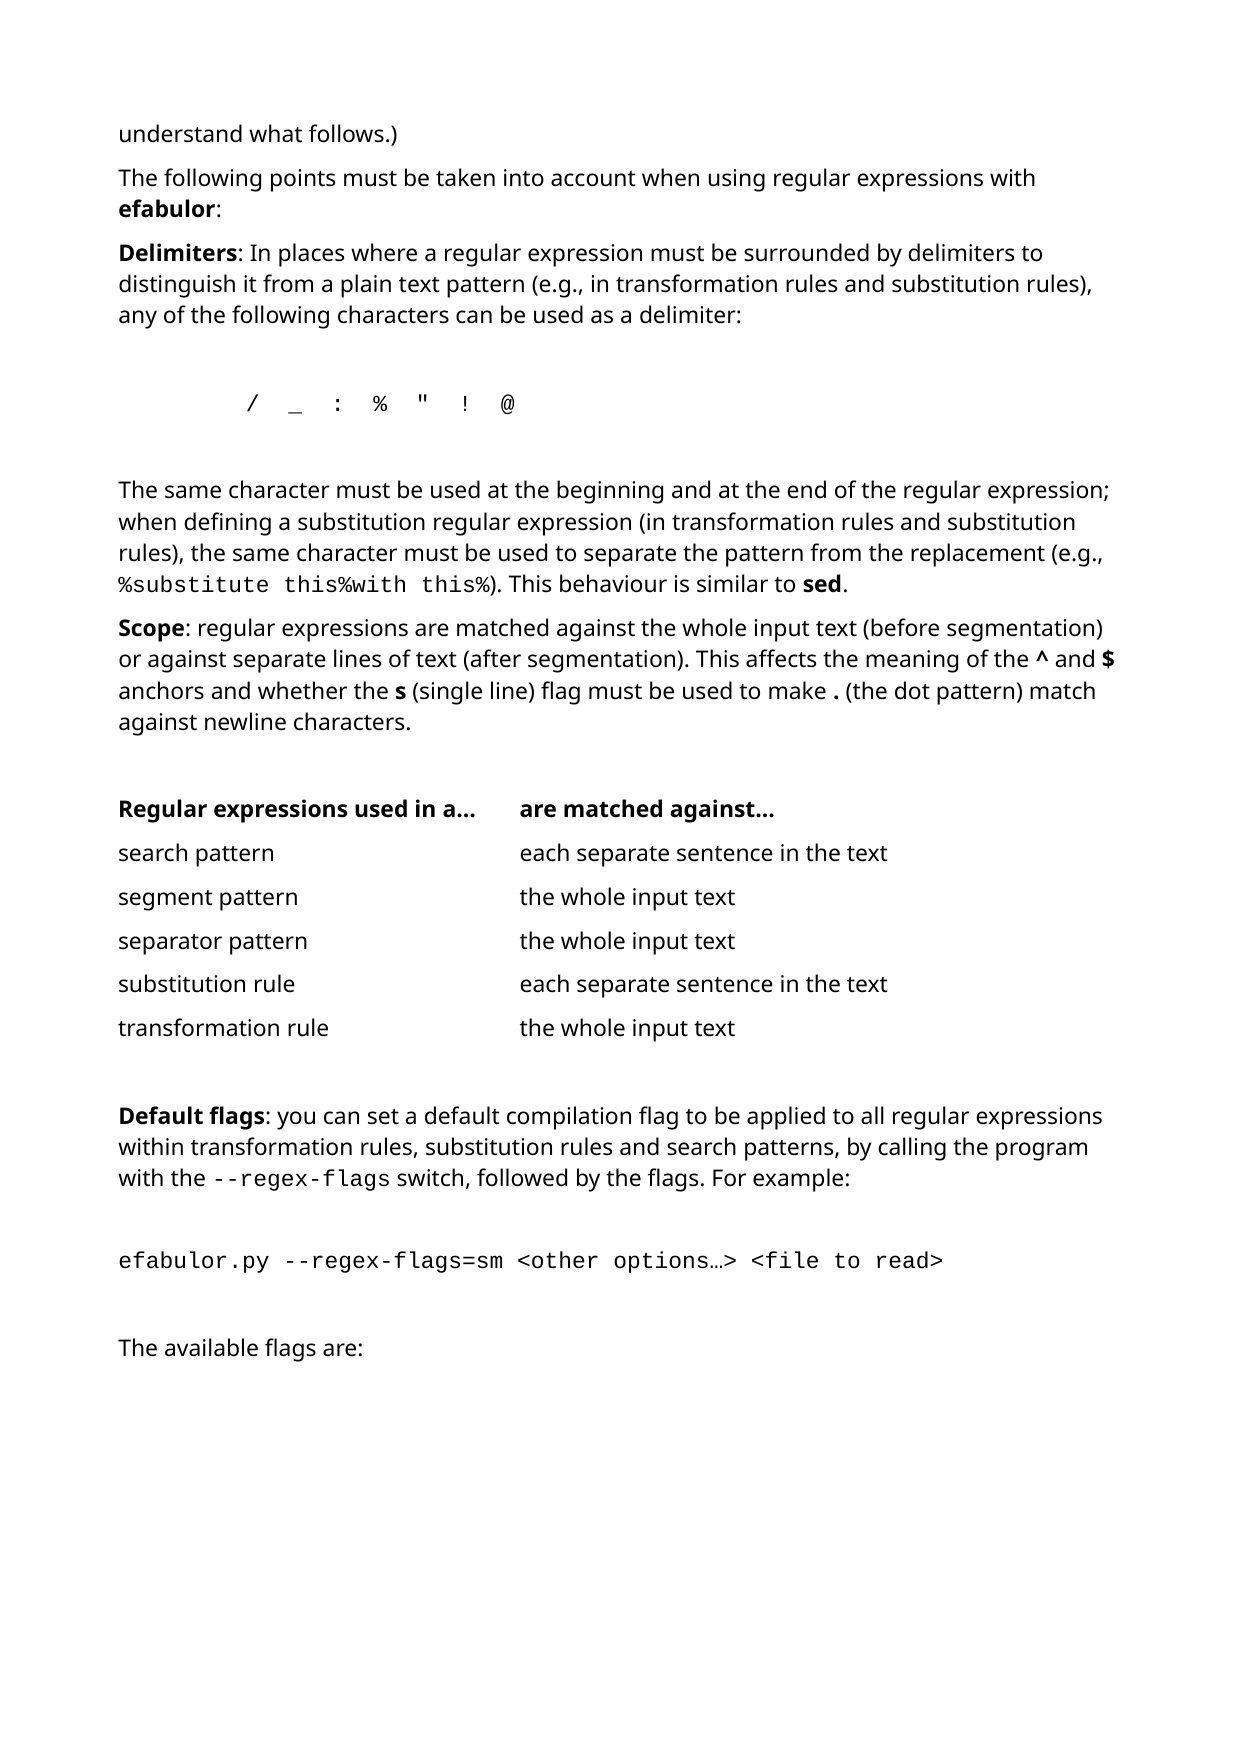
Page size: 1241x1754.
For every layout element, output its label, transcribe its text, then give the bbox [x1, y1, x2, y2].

text The available flags are: [118, 1332, 1122, 1363]
table_cell transformation rule [118, 1012, 519, 1056]
table_cell search pattern [118, 837, 519, 881]
text Scope: regular expressions are matched against the whole input text (before segmentation) or against separate lines of text (after segmentation). This affects the meaning of the ^ and $ anchors and whether the s (single line) flag must be used to make . (the dot pattern) match against newline characters. [118, 612, 1122, 737]
table_cell segment pattern [118, 881, 519, 924]
table_cell separator pattern [118, 925, 519, 968]
table_cell the whole input text [519, 925, 1122, 968]
text The following points must be taken into account when using regular expressions with efabulor: [118, 162, 1122, 224]
table_cell the whole input text [519, 881, 1122, 924]
text Default flags: you can set a default compilation flag to be applied to all regular expressions within transformation rules, substitution rules and search patterns, by calling the program with the ‑‑regex‑flags switch, followed by the flags. For example: [118, 1099, 1122, 1193]
table_header are matched against... [519, 793, 1122, 837]
table_cell each separate sentence in the text [519, 968, 1122, 1012]
table_cell the whole input text [519, 1012, 1122, 1056]
table_cell substitution rule [118, 968, 519, 1012]
text understand what follows.) [118, 118, 1122, 149]
text / _ : % " ! @ [201, 387, 1122, 418]
table_header Regular expressions used in a… [118, 793, 519, 837]
text Delimiters: In places where a regular expression must be surrounded by delimiters to distinguish it from a plain text pattern (e.g., in transformation rules and substitution rules), any of the following characters can be used as a delimiter: [118, 237, 1122, 331]
table_cell each separate sentence in the text [519, 837, 1122, 881]
text efabulor.py ‑‑regex‑flags=sm <other options…> <file to read> [118, 1250, 1122, 1276]
text The same character must be used at the beginning and at the end of the regular expression; when defining a substitution regular expression (in transformation rules and substitution rules), the same character must be used to separate the pattern from the replacement (e.g., %substitute this%with this%). This behaviour is similar to sed. [118, 474, 1122, 599]
